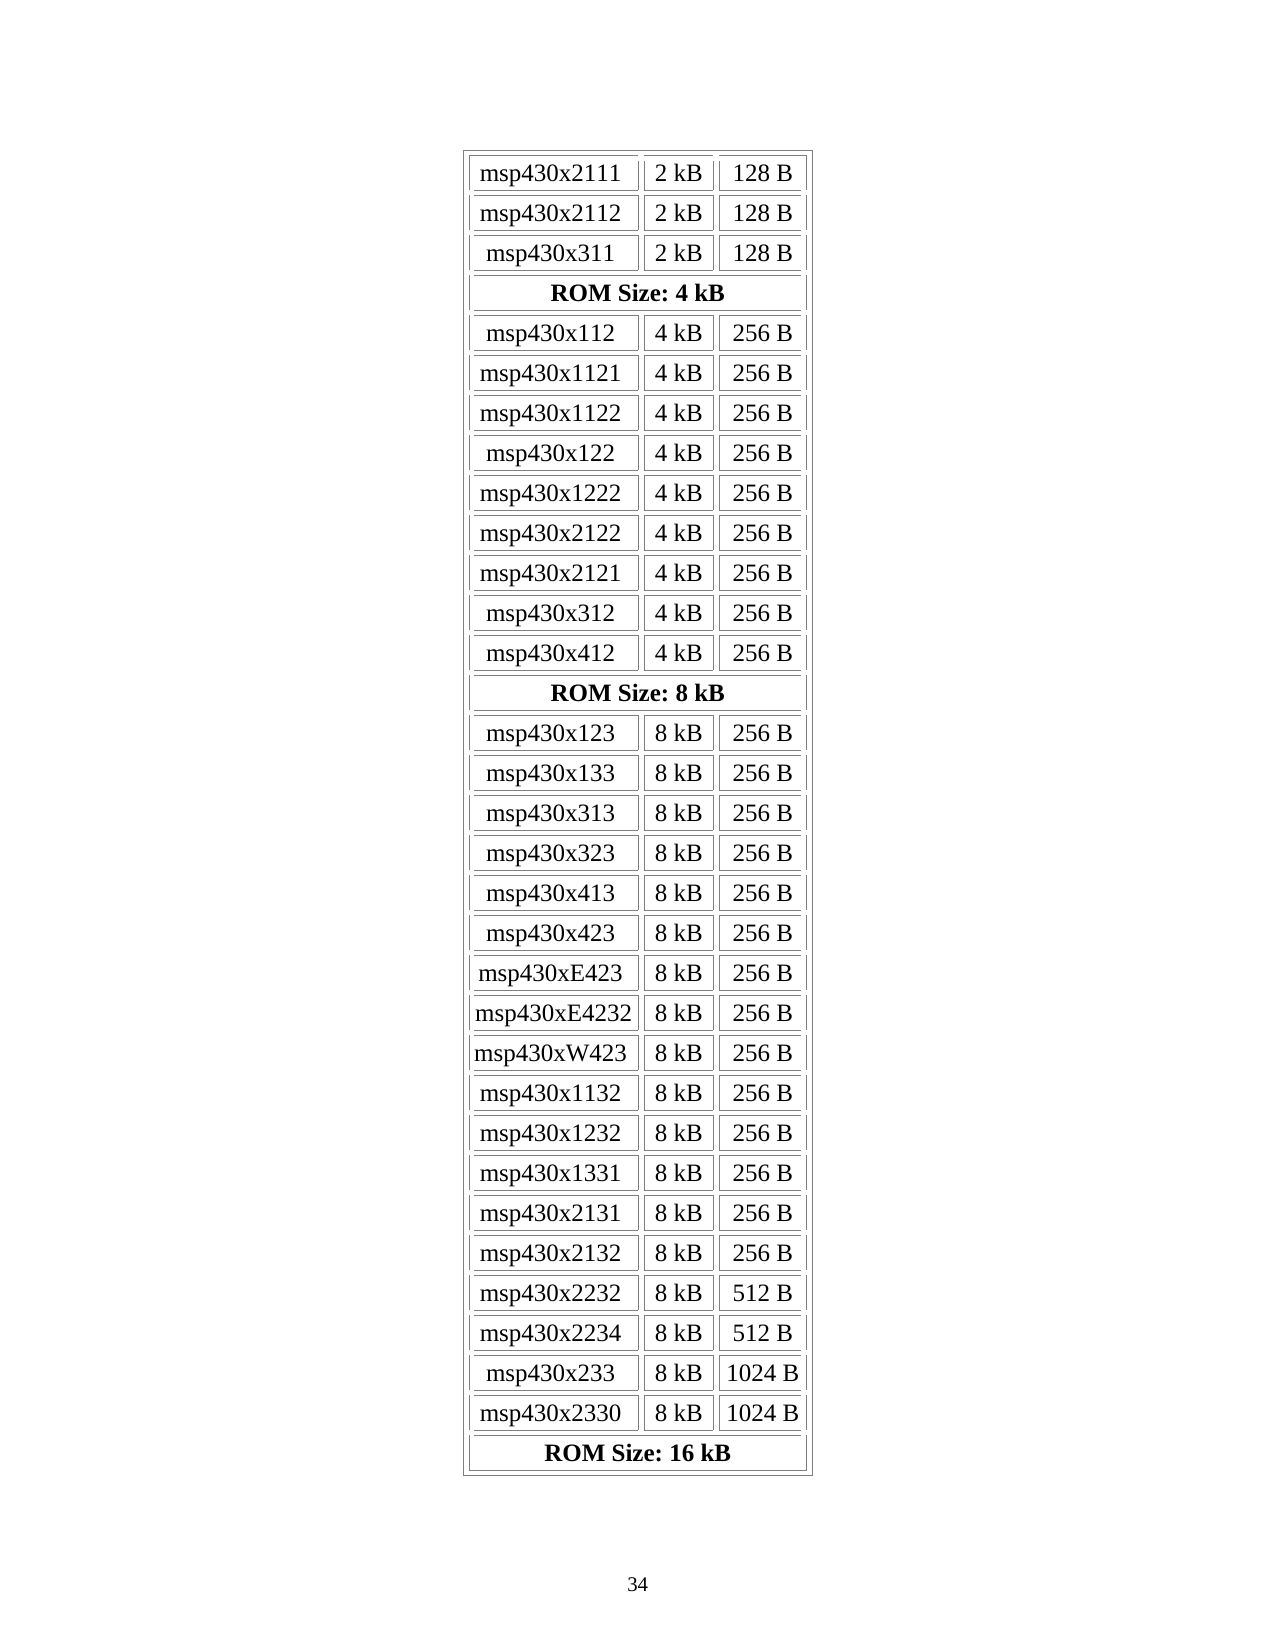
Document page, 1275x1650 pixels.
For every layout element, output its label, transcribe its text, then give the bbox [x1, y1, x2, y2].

table_cell msp430x2112 [466, 190, 641, 230]
table_cell 8 kB [641, 950, 716, 990]
table_cell 8 kB [641, 790, 716, 830]
table_cell 8 kB [641, 1350, 716, 1390]
table_cell msp430xE4232 [466, 990, 641, 1030]
table_cell msp430x1232 [466, 1110, 641, 1150]
table_cell msp430x1132 [466, 1070, 641, 1110]
table_cell 256 B [716, 950, 809, 990]
table_cell msp430x2131 [466, 1190, 641, 1230]
table_cell 4 kB [641, 390, 716, 430]
table_cell 256 B [716, 590, 809, 630]
table_cell 256 B [716, 510, 809, 550]
table_cell 256 B [716, 710, 809, 750]
table_cell 4 kB [641, 510, 716, 550]
table_cell 4 kB [641, 430, 716, 470]
table_cell msp430x312 [466, 590, 641, 630]
table_cell 128 B [716, 190, 809, 230]
table_cell msp430x311 [466, 230, 641, 270]
table_cell 8 kB [641, 1390, 716, 1430]
table_cell ROM Size: 4 kB [466, 270, 809, 310]
table_cell 2 kB [641, 230, 716, 270]
table_cell 256 B [716, 910, 809, 950]
table_cell msp430x412 [466, 630, 641, 670]
table_cell 256 B [716, 990, 809, 1030]
table_cell 256 B [716, 350, 809, 390]
table_cell 256 B [716, 1070, 809, 1110]
table_cell 128 B [716, 230, 809, 270]
table_cell 1024 B [716, 1390, 809, 1430]
table_cell 256 B [716, 750, 809, 790]
table_cell 256 B [716, 1110, 809, 1150]
table_cell 8 kB [641, 1270, 716, 1310]
table_cell 8 kB [641, 1230, 716, 1270]
table_cell msp430x1222 [466, 470, 641, 510]
table_cell 256 B [716, 790, 809, 830]
table_cell 4 kB [641, 470, 716, 510]
table_cell 256 B [716, 310, 809, 350]
table_cell 8 kB [641, 870, 716, 910]
table_cell 4 kB [641, 350, 716, 390]
table_cell ROM Size: 16 kB [466, 1430, 809, 1470]
table_cell 256 B [716, 1150, 809, 1190]
table_cell msp430x1121 [466, 350, 641, 390]
table_cell msp430xW423 [466, 1030, 641, 1070]
table_cell 8 kB [641, 750, 716, 790]
table_cell 256 B [716, 1230, 809, 1270]
table_cell 256 B [716, 470, 809, 510]
table_cell 2 kB [641, 190, 716, 230]
table_cell 256 B [716, 1030, 809, 1070]
table_cell msp430xE423 [466, 950, 641, 990]
table_cell 256 B [716, 1190, 809, 1230]
table_cell msp430x2111 [466, 151, 641, 190]
table_cell 4 kB [641, 590, 716, 630]
table_cell msp430x2234 [466, 1310, 641, 1350]
table_cell msp430x123 [466, 710, 641, 750]
table_cell 8 kB [641, 1030, 716, 1070]
table_cell 256 B [716, 630, 809, 670]
table_cell 8 kB [641, 1070, 716, 1110]
table_cell msp430x112 [466, 310, 641, 350]
table_cell msp430x2121 [466, 550, 641, 590]
table_cell 1024 B [716, 1350, 809, 1390]
table_cell 4 kB [641, 550, 716, 590]
table_cell msp430x122 [466, 430, 641, 470]
table_cell msp430x423 [466, 910, 641, 950]
table_cell 8 kB [641, 711, 716, 750]
table_cell msp430x2330 [466, 1390, 641, 1430]
table_cell msp430x233 [466, 1350, 641, 1390]
table_cell msp430x2122 [466, 510, 641, 550]
table_cell 8 kB [641, 990, 716, 1030]
table_cell 8 kB [641, 910, 716, 950]
table_cell 8 kB [641, 1310, 716, 1350]
table_cell 128 B [716, 151, 809, 190]
table_cell 512 B [716, 1310, 809, 1350]
table_cell msp430x2232 [466, 1270, 641, 1310]
table_cell msp430x313 [466, 790, 641, 830]
table_cell 8 kB [641, 1150, 716, 1190]
table_cell msp430x133 [466, 750, 641, 790]
table_cell msp430x2132 [466, 1230, 641, 1270]
table_cell 256 B [716, 390, 809, 430]
table_cell msp430x323 [466, 830, 641, 870]
table_cell msp430x1122 [466, 390, 641, 430]
table_cell 512 B [716, 1270, 809, 1310]
table_cell ROM Size: 8 kB [466, 670, 809, 710]
table_cell 4 kB [641, 311, 716, 350]
table_cell 4 kB [641, 630, 716, 670]
table_cell 256 B [716, 870, 809, 910]
table_cell 256 B [716, 830, 809, 870]
table_cell 2 kB [641, 151, 716, 190]
table_cell 256 B [716, 430, 809, 470]
table_cell 8 kB [641, 1110, 716, 1150]
table_cell msp430x413 [466, 870, 641, 910]
table_cell 256 B [716, 550, 809, 590]
table_cell msp430x1331 [466, 1150, 641, 1190]
table_cell 8 kB [641, 1190, 716, 1230]
table_cell 8 kB [641, 830, 716, 870]
